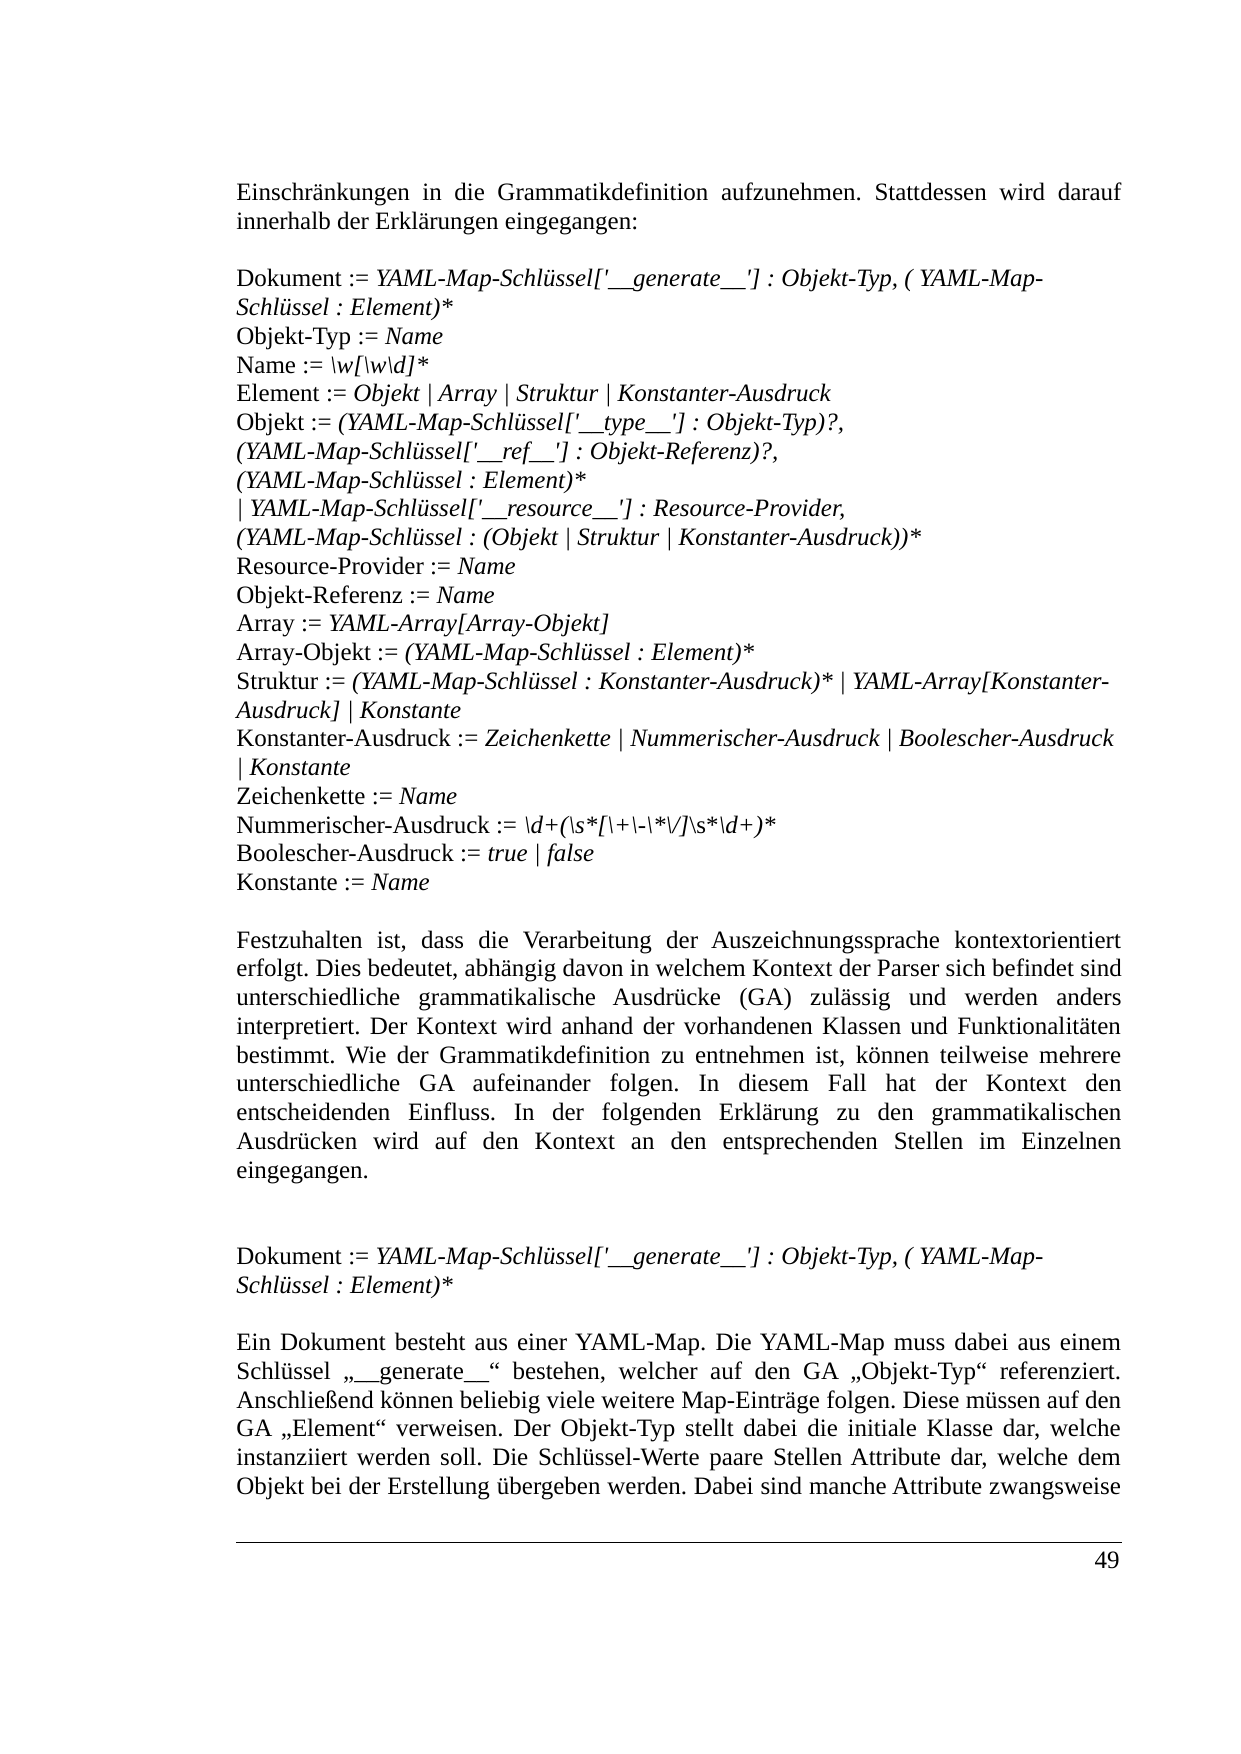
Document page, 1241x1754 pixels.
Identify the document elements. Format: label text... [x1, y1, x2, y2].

text Dokument := YAML-Map-Schlüssel['__generate__'] : Objekt-Typ, ( YAML-Map-Schlüssel : Element)* [236, 1241, 1122, 1298]
text Festzuhalten ist, dass die Verarbeitung der Auszeichnungssprache kontextorientiert erfolgt. Dies bedeutet, abhängig davon in welchem Kontext der Parser sich befindet sind unterschiedliche grammatikalische Ausdrücke (GA) zulässig und werden anders interpretiert. Der Kontext wird anhand der vorhandenen Klassen und Funktionalitäten bestimmt. Wie der Grammatikdefinition zu entnehmen ist, können teilweise mehrere unterschiedliche GA aufeinander folgen. In diesem Fall hat der Kontext den entscheidenden Einfluss. In der folgenden Erklärung zu den grammatikalischen Ausdrücken wird auf den Kontext an den entsprechenden Stellen im Einzelnen eingegangen. [236, 925, 1122, 1183]
text Ein Dokument besteht aus einer YAML-Map. Die YAML-Map muss dabei aus einem Schlüssel „__generate__“ bestehen, welcher auf den GA „Objekt-Typ“ referenziert. Anschließend können beliebig viele weitere Map-Einträge folgen. Diese müssen auf den GA „Element“ verweisen. Der Objekt-Typ stellt dabei die initiale Klasse dar, welche instanziiert werden soll. Die Schlüssel-Werte paare Stellen Attribute dar, welche dem Objekt bei der Erstellung übergeben werden. Dabei sind manche Attribute zwangsweise [236, 1327, 1122, 1500]
text Einschränkungen in die Grammatikdefinition aufzunehmen. Stattdessen wird darauf innerhalb der Erklärungen eingegangen: [236, 177, 1122, 235]
text Dokument := YAML-Map-Schlüssel['__generate__'] : Objekt-Typ, ( YAML-Map-Schlüssel : Element)* Objekt-Typ := Name Name := \w[\w\d]* Element := Objekt | Array | Struktur | Konstanter-Ausdruck Objekt := (YAML-Map-Schlüssel['__type__'] : Objekt-Typ)?, (YAML-Map-Schlüssel['__ref__'] : Objekt-Referenz)?, (YAML-Map-Schlüssel : Element)* | YAML-Map-Schlüssel['__resource__'] : Resource-Provider, (YAML-Map-Schlüssel : (Objekt | Struktur | Konstanter-Ausdruck))* Resource-Provider := Name Objekt-Referenz := Name Array := YAML-Array[Array-Objekt] Array-Objekt := (YAML-Map-Schlüssel : Element)* Struktur := (YAML-Map-Schlüssel : Konstanter-Ausdruck)* | YAML-Array[Konstanter-Ausdruck] | Konstante Konstanter-Ausdruck := Zeichenkette | Nummerischer-Ausdruck | Boolescher-Ausdruck | Konstante Zeichenkette := Name Nummerischer-Ausdruck := \d+(\s*[\+\-\*\/]\s*\d+)* Boolescher-Ausdruck := true | false Konstante := Name [236, 263, 1122, 896]
